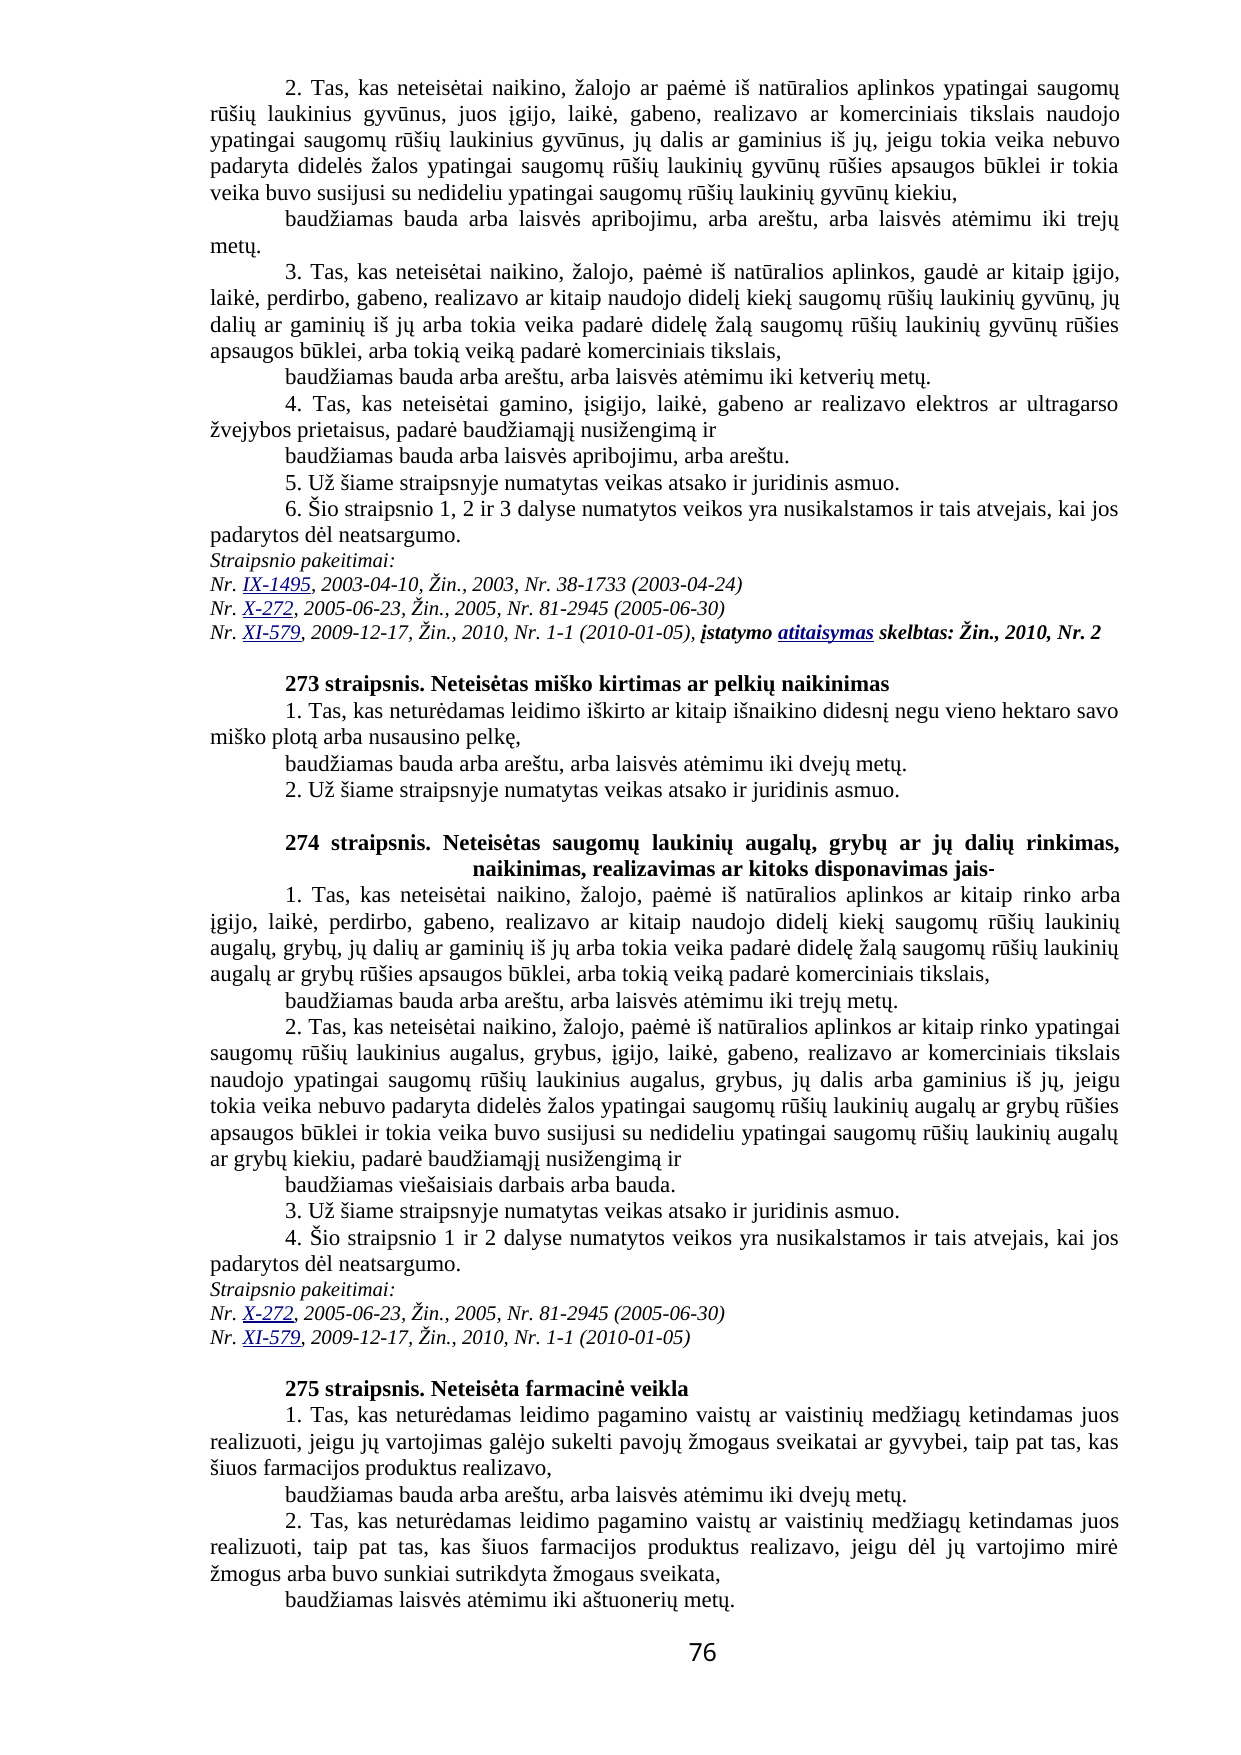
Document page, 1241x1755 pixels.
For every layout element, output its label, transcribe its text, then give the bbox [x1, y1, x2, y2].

text 2. Tas, kas neteisėtai naikino, žalojo ar paėmė iš natūralios aplinkos ypatingai saugomų rūšių laukinius gyvūnus, juos įgijo, laikė, gabeno, realizavo ar komerciniais tikslais naudojo ypatingai saugomų rūšių laukinius gyvūnus, jų dalis ar gaminius iš jų, jeigu tokia veika nebuvo padaryta didelės žalos ypatingai saugomų rūšių laukinių gyvūnų rūšies apsaugos būklei ir tokia veika buvo susijusi su nedideliu ypatingai saugomų rūšių laukinių gyvūnų kiekiu, [210, 73, 1120, 205]
text 4. Šio straipsnio 1 ir 2 dalyse numatytos veikos yra nusikalstamos ir tais atvejais, kai jos padarytos dėl neatsargumo. [210, 1224, 1120, 1277]
text Straipsnio pakeitimai: [210, 1277, 1120, 1301]
text baudžiamas bauda arba laisvės apribojimu, arba areštu. [210, 442, 1120, 469]
text baudžiamas bauda arba areštu, arba laisvės atėmimu iki dvejų metų. [210, 1481, 1120, 1507]
text baudžiamas bauda arba areštu, arba laisvės atėmimu iki ketverių metų. [210, 363, 1120, 390]
text Nr. XI-579, 2009-12-17, Žin., 2010, Nr. 1-1 (2010-01-05), įstatymo atitaisymas skelbtas: Žin., 2010, Nr. 2 [210, 620, 1120, 644]
text baudžiamas viešaisiais darbais arba bauda. [210, 1171, 1120, 1198]
text 6. Šio straipsnio 1, 2 ir 3 dalyse numatytos veikos yra nusikalstamos ir tais atvejais, kai jos padarytos dėl neatsargumo. [210, 495, 1120, 548]
text 5. Už šiame straipsnyje numatytas veikas atsako ir juridinis asmuo. [210, 469, 1120, 495]
text 1. Tas, kas neturėdamas leidimo iškirto ar kitaip išnaikino didesnį negu vieno hektaro savo miško plotą arba nusausino pelkę, [210, 697, 1120, 749]
text 2. Už šiame straipsnyje numatytas veikas atsako ir juridinis asmuo. [210, 776, 1120, 802]
text 1. Tas, kas neturėdamas leidimo pagamino vaistų ar vaistinių medžiagų ketindamas juos realizuoti, jeigu jų vartojimas galėjo sukelti pavojų žmogaus sveikatai ar gyvybei, taip pat tas, kas šiuos farmacijos produktus realizavo, [210, 1402, 1120, 1481]
text 274 straipsnis. Neteisėtas saugomų laukinių augalų, grybų ar jų dalių rinkimas, naikinimas, realizavimas ar kitoks disponavimas jais [285, 829, 1120, 881]
text baudžiamas laisvės atėmimu iki aštuonerių metų. [210, 1586, 1120, 1612]
text 273 straipsnis. Neteisėtas miško kirtimas ar pelkių naikinimas [210, 671, 1120, 697]
text 3. Už šiame straipsnyje numatytas veikas atsako ir juridinis asmuo. [210, 1198, 1120, 1224]
text Nr. X-272, 2005-06-23, Žin., 2005, Nr. 81-2945 (2005-06-30) [210, 596, 1120, 620]
text 2. Tas, kas neturėdamas leidimo pagamino vaistų ar vaistinių medžiagų ketindamas juos realizuoti, taip pat tas, kas šiuos farmacijos produktus realizavo, jeigu dėl jų vartojimo mirė žmogus arba buvo sunkiai sutrikdyta žmogaus sveikata, [210, 1507, 1120, 1586]
text 2. Tas, kas neteisėtai naikino, žalojo, paėmė iš natūralios aplinkos ar kitaip rinko ypatingai saugomų rūšių laukinius augalus, grybus, įgijo, laikė, gabeno, realizavo ar komerciniais tikslais naudojo ypatingai saugomų rūšių laukinius augalus, grybus, jų dalis arba gaminius iš jų, jeigu tokia veika nebuvo padaryta didelės žalos ypatingai saugomų rūšių laukinių augalų ar grybų rūšies apsaugos būklei ir tokia veika buvo susijusi su nedideliu ypatingai saugomų rūšių laukinių augalų ar grybų kiekiu, padarė baudžiamąjį nusižengimą ir [210, 1013, 1120, 1171]
text 275 straipsnis. Neteisėta farmacinė veikla [210, 1375, 1120, 1402]
text Nr. IX-1495, 2003-04-10, Žin., 2003, Nr. 38-1733 (2003-04-24) [210, 572, 1120, 596]
text Straipsnio pakeitimai: [210, 548, 1120, 572]
text 1. Tas, kas neteisėtai naikino, žalojo, paėmė iš natūralios aplinkos ar kitaip rinko arba įgijo, laikė, perdirbo, gabeno, realizavo ar kitaip naudojo didelį kiekį saugomų rūšių laukinių augalų, grybų, jų dalių ar gaminių iš jų arba tokia veika padarė didelę žalą saugomų rūšių laukinių augalų ar grybų rūšies apsaugos būklei, arba tokią veiką padarė komerciniais tikslais, [210, 881, 1120, 987]
text baudžiamas bauda arba laisvės apribojimu, arba areštu, arba laisvės atėmimu iki trejų metų. [210, 205, 1120, 258]
text 3. Tas, kas neteisėtai naikino, žalojo, paėmė iš natūralios aplinkos, gaudė ar kitaip įgijo, laikė, perdirbo, gabeno, realizavo ar kitaip naudojo didelį kiekį saugomų rūšių laukinių gyvūnų, jų dalių ar gaminių iš jų arba tokia veika padarė didelę žalą saugomų rūšių laukinių gyvūnų rūšies apsaugos būklei, arba tokią veiką padarė komerciniais tikslais, [210, 258, 1120, 363]
text baudžiamas bauda arba areštu, arba laisvės atėmimu iki trejų metų. [210, 987, 1120, 1013]
text baudžiamas bauda arba areštu, arba laisvės atėmimu iki dvejų metų. [210, 749, 1120, 776]
text Nr. X-272, 2005-06-23, Žin., 2005, Nr. 81-2945 (2005-06-30) [210, 1301, 1120, 1325]
text Nr. XI-579, 2009-12-17, Žin., 2010, Nr. 1-1 (2010-01-05) [210, 1325, 1120, 1349]
text 4. Tas, kas neteisėtai gamino, įsigijo, laikė, gabeno ar realizavo elektros ar ultragarso žvejybos prietaisus, padarė baudžiamąjį nusižengimą ir [210, 390, 1120, 442]
